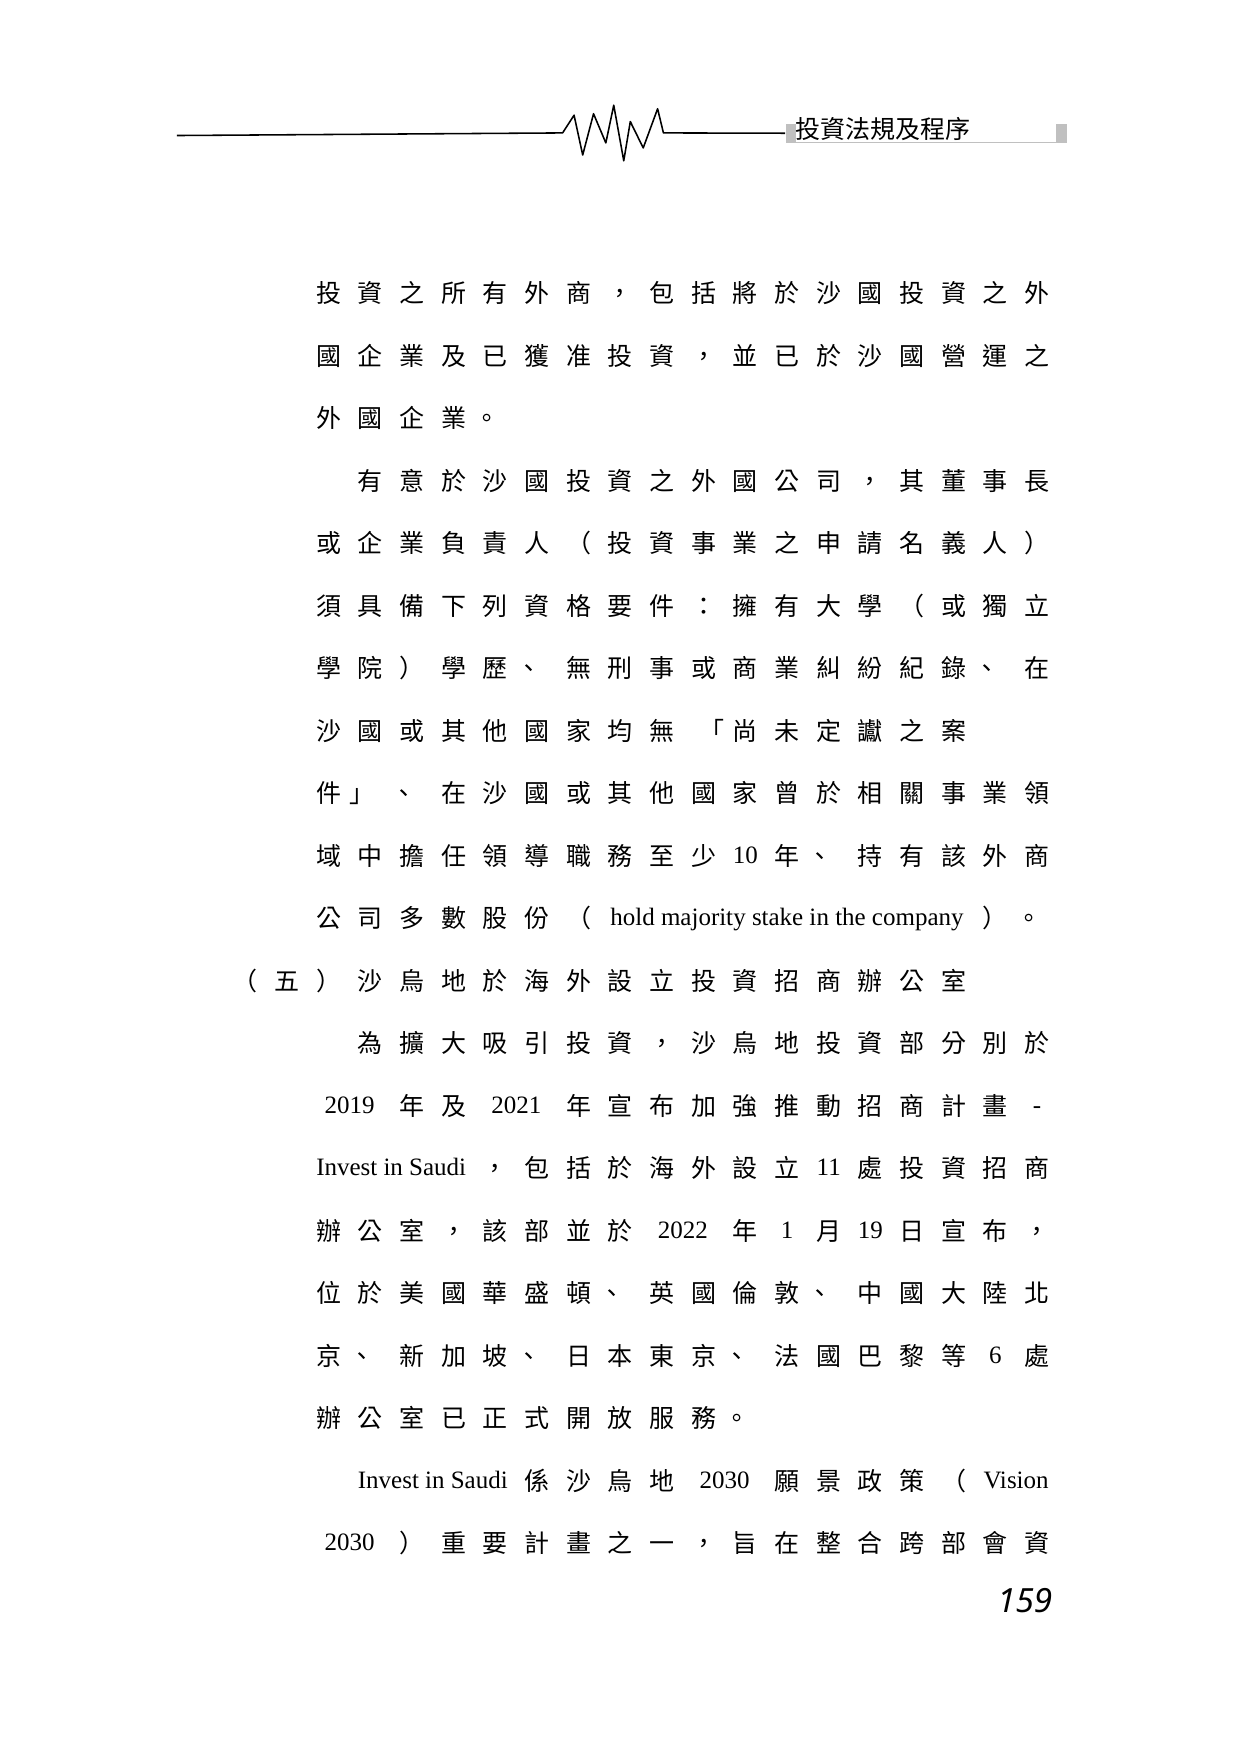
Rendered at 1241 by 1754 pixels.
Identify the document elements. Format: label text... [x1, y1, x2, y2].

text 投資之所有外商，包括將於沙國投資之外國企業及已獲准投資，並已於沙國營運之外國企業。 [281, 250, 1058, 438]
text （五）沙烏地於海外設立投資招商辦公室 [207, 938, 1058, 1000]
text 為擴大吸引投資，沙烏地投資部分別於2019年及2021年宣布加強推動招商計畫-Invest in Saudi，包括於海外設立11處投資招商辦公室，該部並於2022年1月19日宣布，位於美國華盛頓、英國倫敦、中國大陸北京、新加坡、日本東京、法國巴黎等6處辦公室已正式開放服務。 [281, 1000, 1058, 1438]
text 有意於沙國投資之外國公司，其董事長或企業負責人（投資事業之申請名義人）須具備下列資格要件：擁有大學（或獨立學院）學歷、無刑事或商業糾紛紀錄、在沙國或其他國家均無「尚未定讞之案件」、在沙國或其他國家曾於相關事業領域中擔任領導職務至少10年、持有該外商公司多數股份（hold majority stake in the company）。 [281, 438, 1058, 938]
text Invest in Saudi係沙烏地2030願景政策（Vision 2030）重要計畫之一，旨在整合跨部會資 [281, 1438, 1058, 1563]
